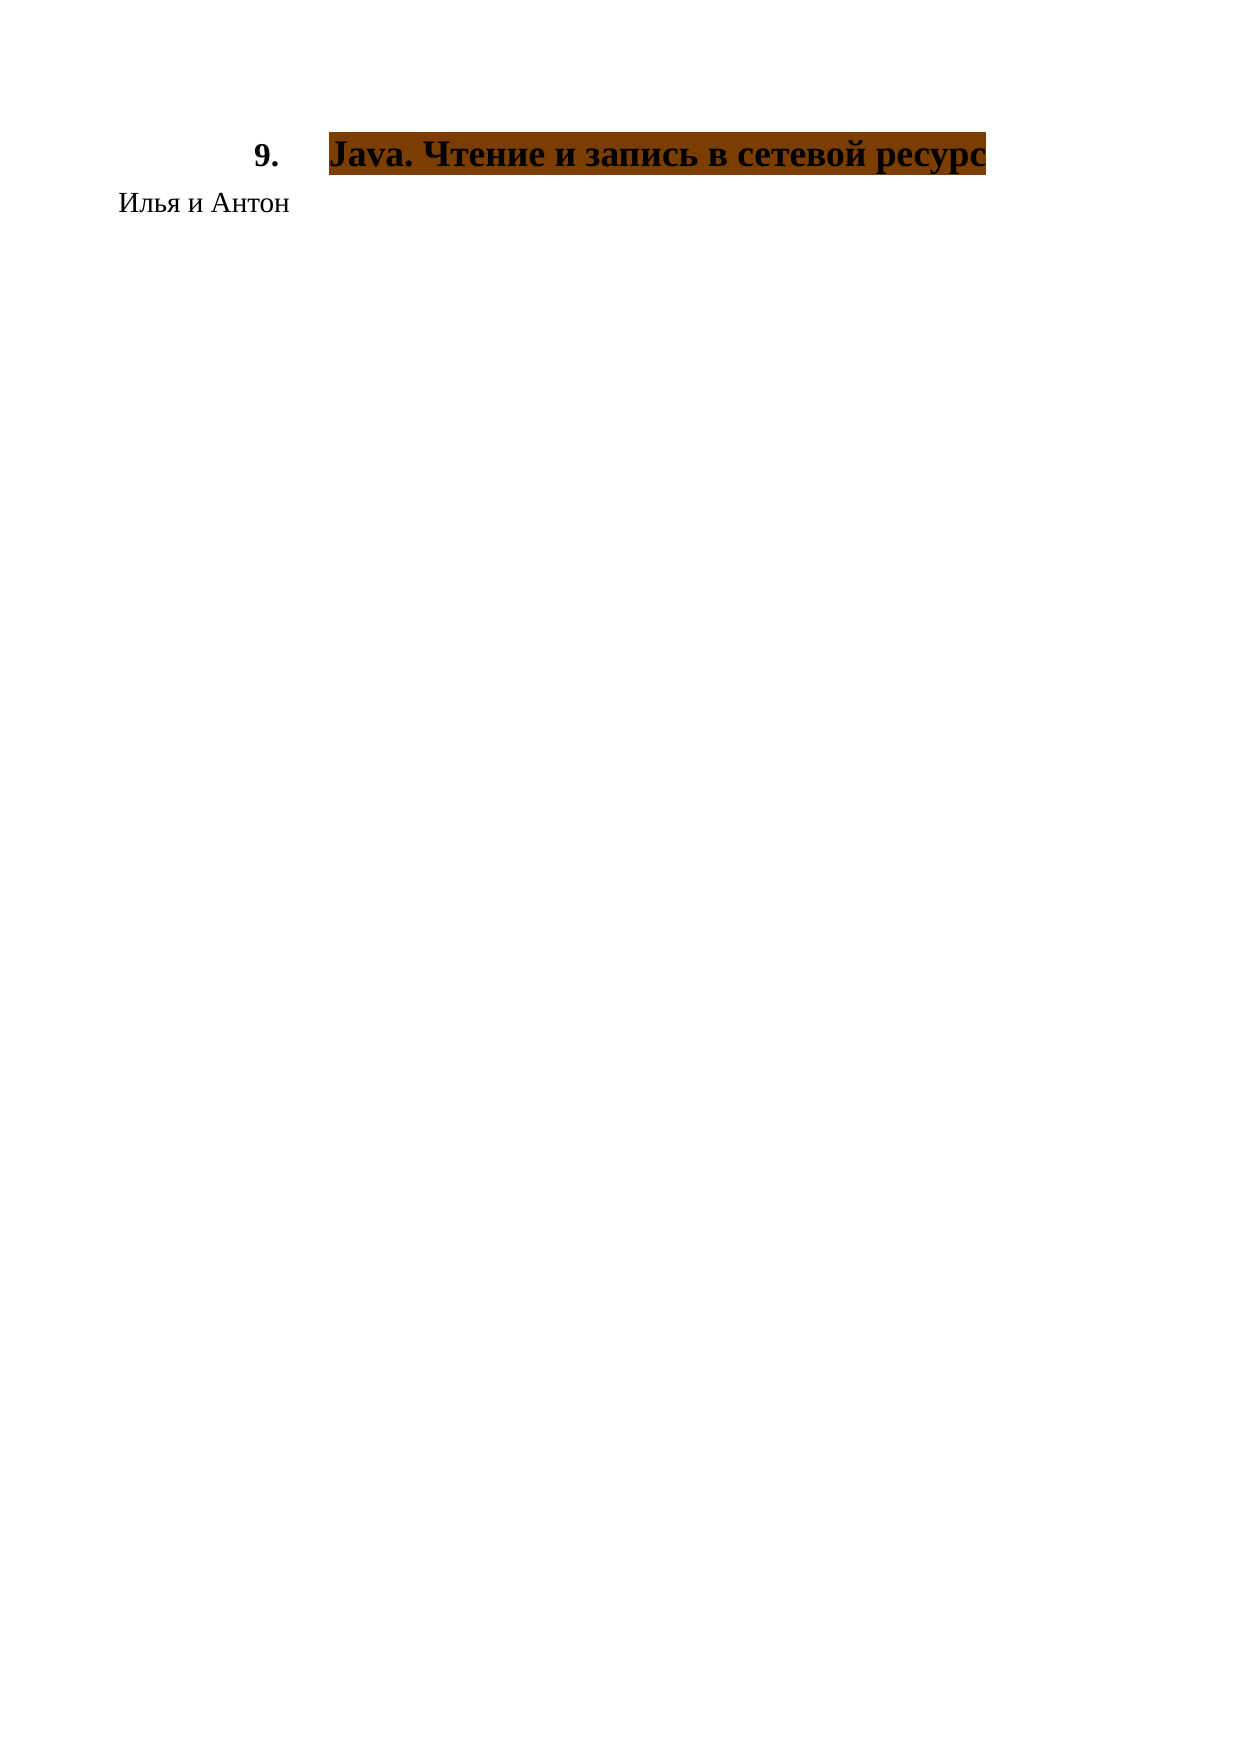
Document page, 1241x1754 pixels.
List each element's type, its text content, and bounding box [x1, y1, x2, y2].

text Илья и Антон [118, 185, 1122, 219]
subtitle Java. Чтение и запись в сетевой ресурс [118, 143, 1122, 173]
